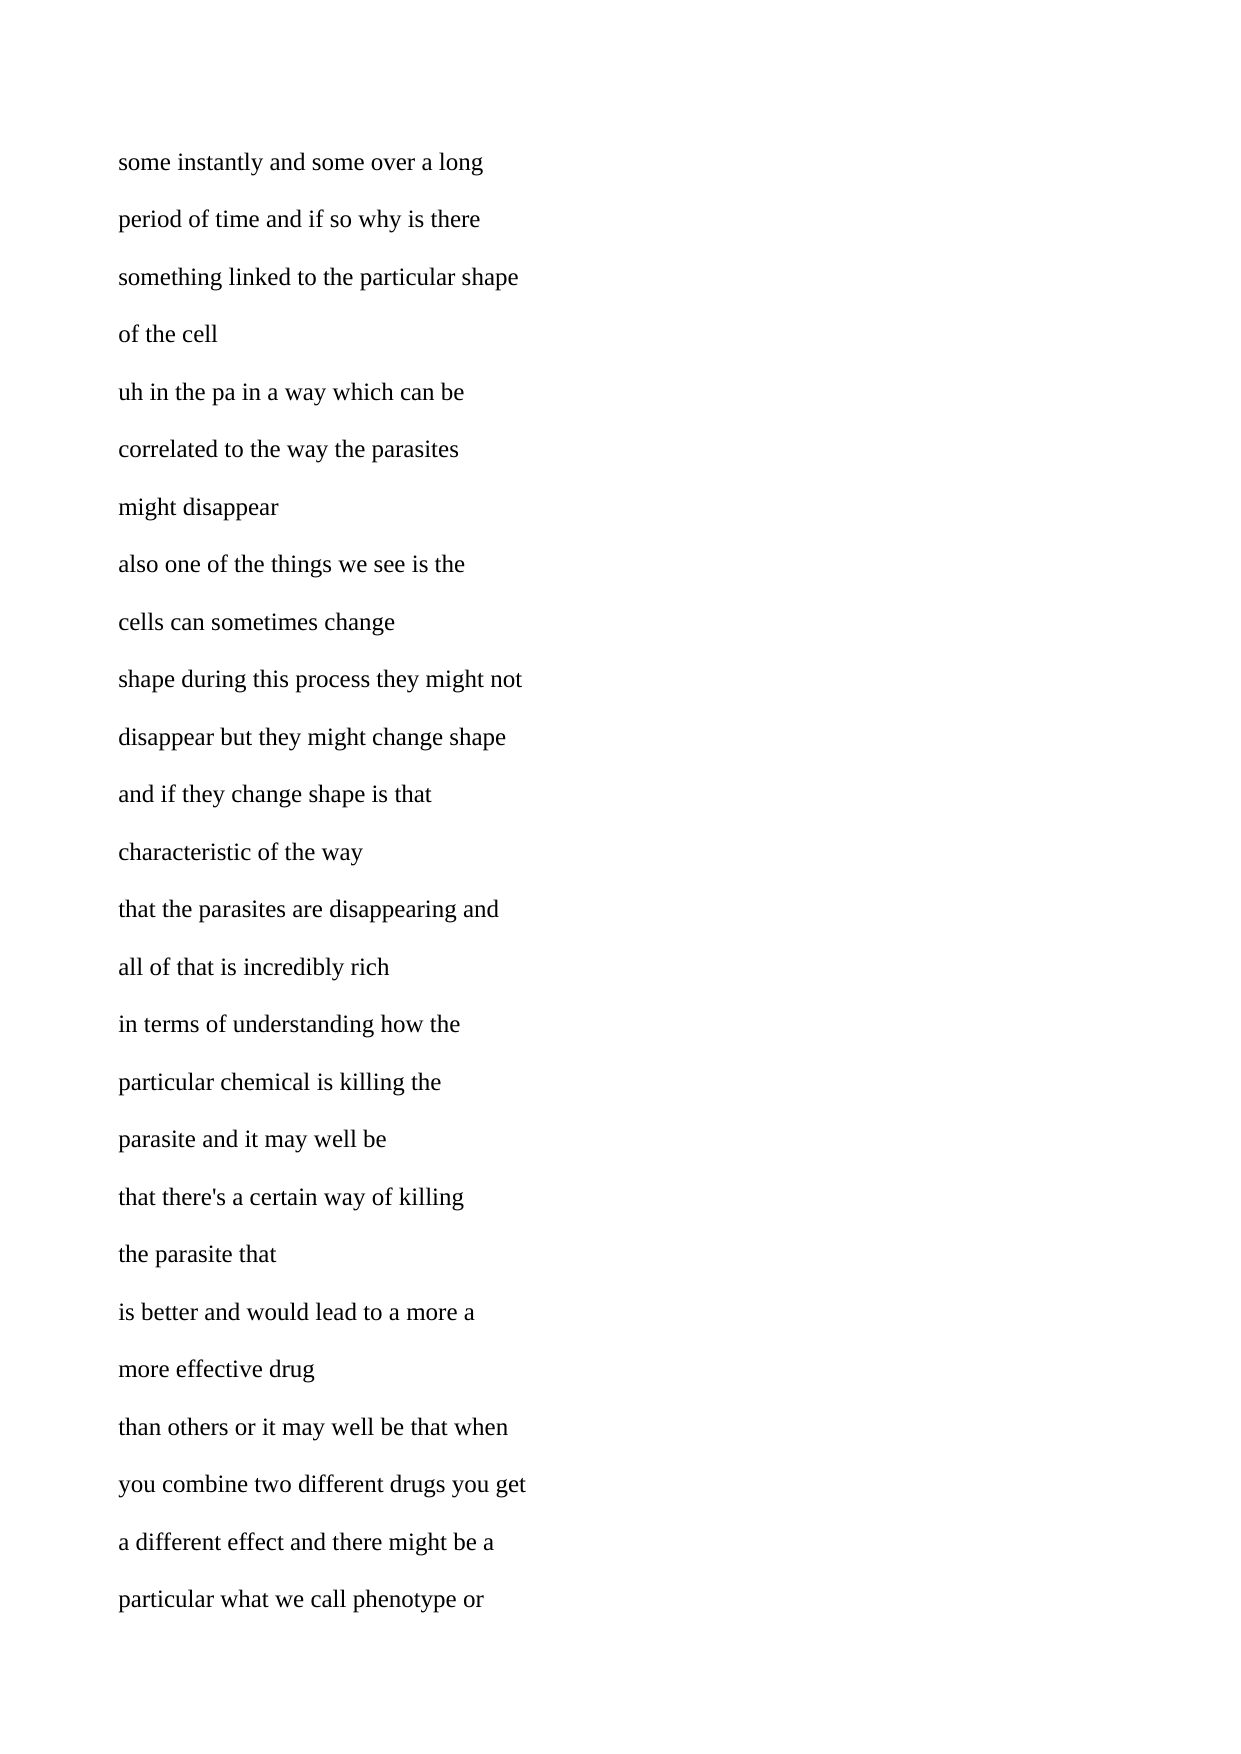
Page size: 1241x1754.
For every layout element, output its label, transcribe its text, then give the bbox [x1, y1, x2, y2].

text something linked to the particular shape [118, 262, 1122, 291]
text more effective drug [118, 1354, 1122, 1383]
text and if they change shape is that [118, 779, 1122, 808]
text correlated to the way the parasites [118, 434, 1122, 463]
text period of time and if so why is there [118, 204, 1122, 233]
text also one of the things we see is the [118, 549, 1122, 578]
text is better and would lead to a more a [118, 1297, 1122, 1326]
text characteristic of the way [118, 837, 1122, 866]
text all of that is incredibly rich [118, 952, 1122, 981]
text of the cell [118, 319, 1122, 348]
text than others or it may well be that when [118, 1412, 1122, 1441]
text a different effect and there might be a [118, 1527, 1122, 1556]
text in terms of understanding how the [118, 1009, 1122, 1038]
text the parasite that [118, 1239, 1122, 1268]
text parasite and it may well be [118, 1124, 1122, 1153]
text particular what we call phenotype or [118, 1584, 1122, 1613]
text shape during this process they might not [118, 664, 1122, 693]
text some instantly and some over a long [118, 147, 1122, 176]
text cells can sometimes change [118, 607, 1122, 636]
text particular chemical is killing the [118, 1067, 1122, 1096]
text disappear but they might change shape [118, 722, 1122, 751]
text you combine two different drugs you get [118, 1469, 1122, 1498]
text might disappear [118, 492, 1122, 521]
text that the parasites are disappearing and [118, 894, 1122, 923]
text uh in the pa in a way which can be [118, 377, 1122, 406]
text that there's a certain way of killing [118, 1182, 1122, 1211]
